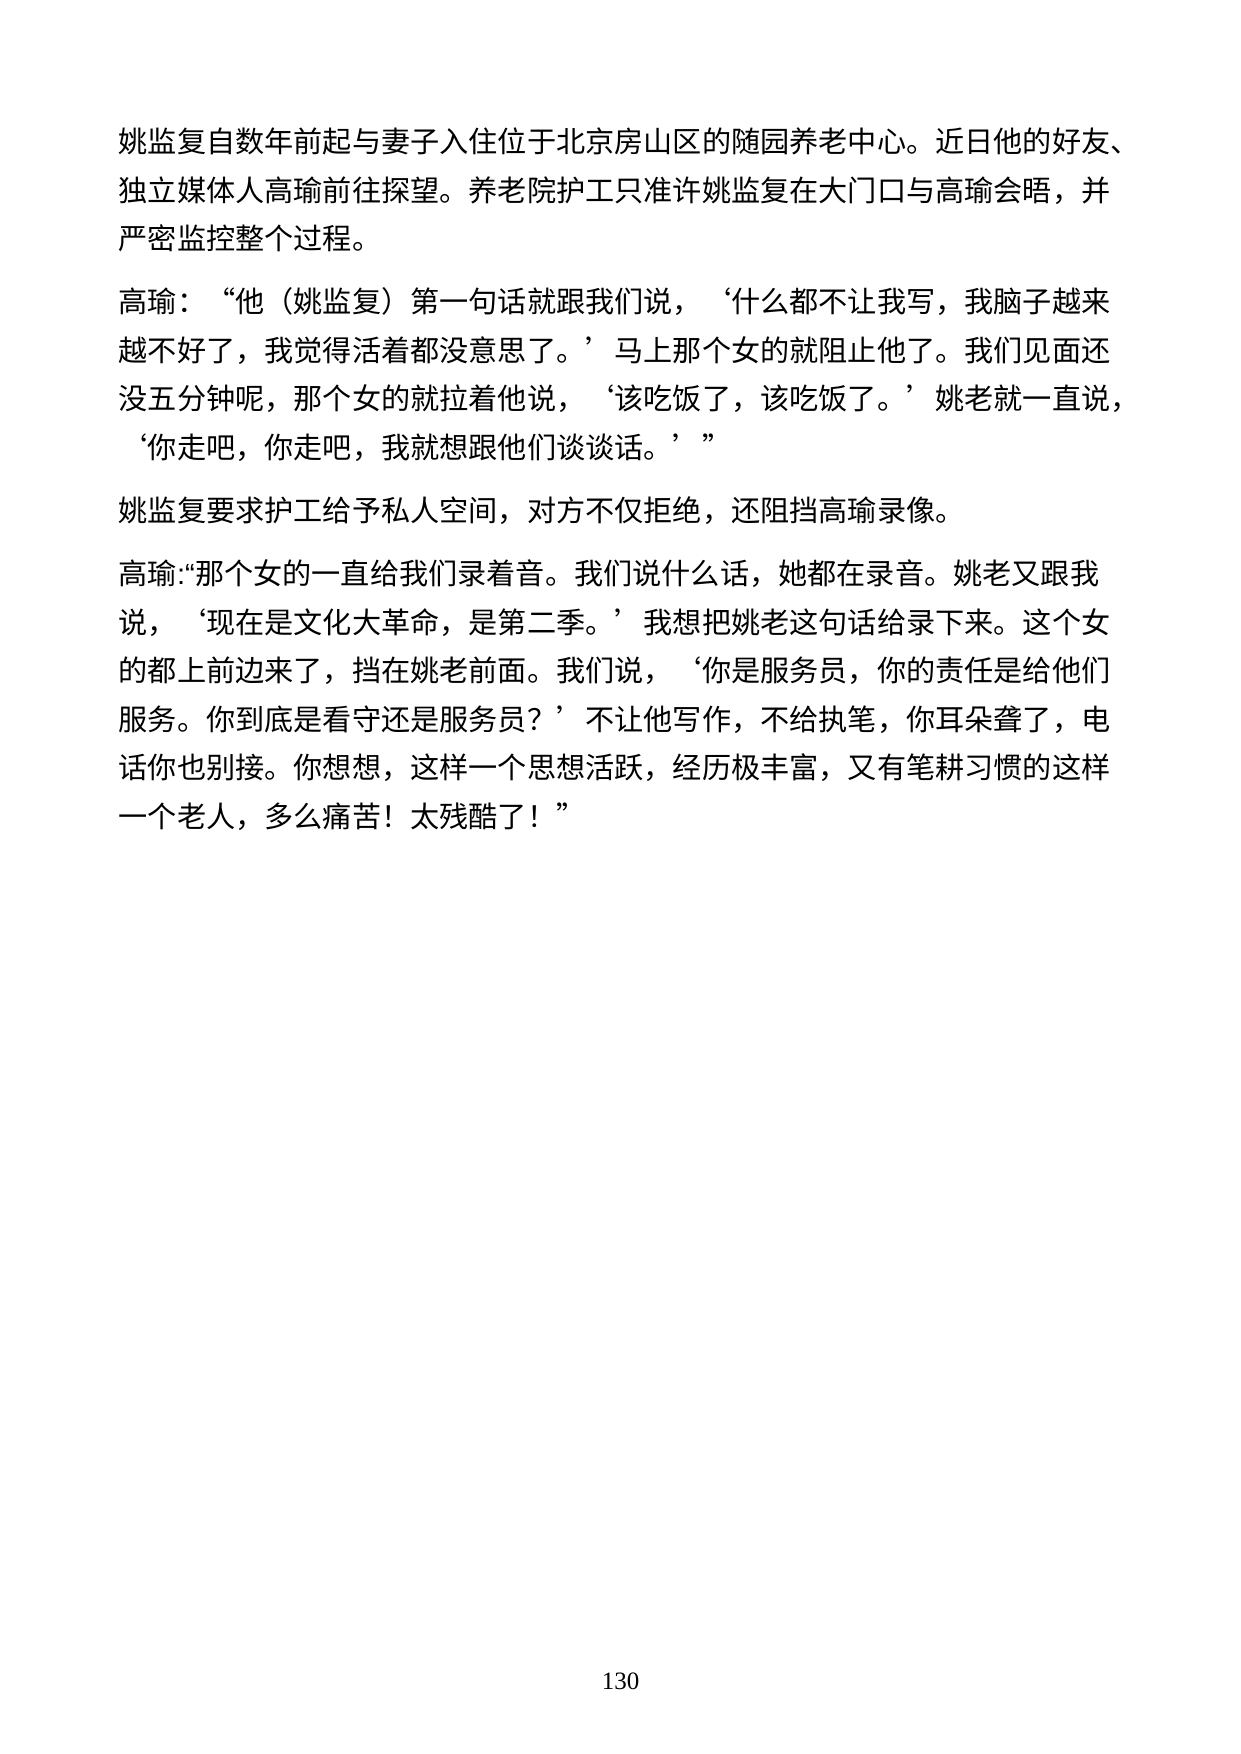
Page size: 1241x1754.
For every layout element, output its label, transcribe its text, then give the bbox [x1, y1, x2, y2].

text 高瑜：“他（姚监复）第一句话就跟我们说，‘什么都不让我写，我脑子越来越不好了，我觉得活着都没意思了。’马上那个女的就阻止他了。我们见面还没五分钟呢，那个女的就拉着他说，‘该吃饭了，该吃饭了。’姚老就一直说，‘你走吧，你走吧，我就想跟他们谈谈话。’” [118, 279, 1122, 467]
text 姚监复自数年前起与妻子入住位于北京房山区的随园养老中心。近日他的好友、独立媒体人高瑜前往探望。养老院护工只准许姚监复在大门口与高瑜会晤，并严密监控整个过程。 [118, 118, 1122, 258]
text 姚监复要求护工给予私人空间，对方不仅拒绝，还阻挡高瑜录像。 [118, 487, 1122, 530]
text 高瑜:“那个女的一直给我们录着音。我们说什么话，她都在录音。姚老又跟我说，‘现在是文化大革命，是第二季。’我想把姚老这句话给录下来。这个女的都上前边来了，挡在姚老前面。我们说，‘你是服务员，你的责任是给他们服务。你到底是看守还是服务员？’不让他写作，不给执笔，你耳朵聋了，电话你也别接。你想想，这样一个思想活跃，经历极丰富，又有笔耕习惯的这样一个老人，多么痛苦！太残酷了！” [118, 551, 1122, 836]
